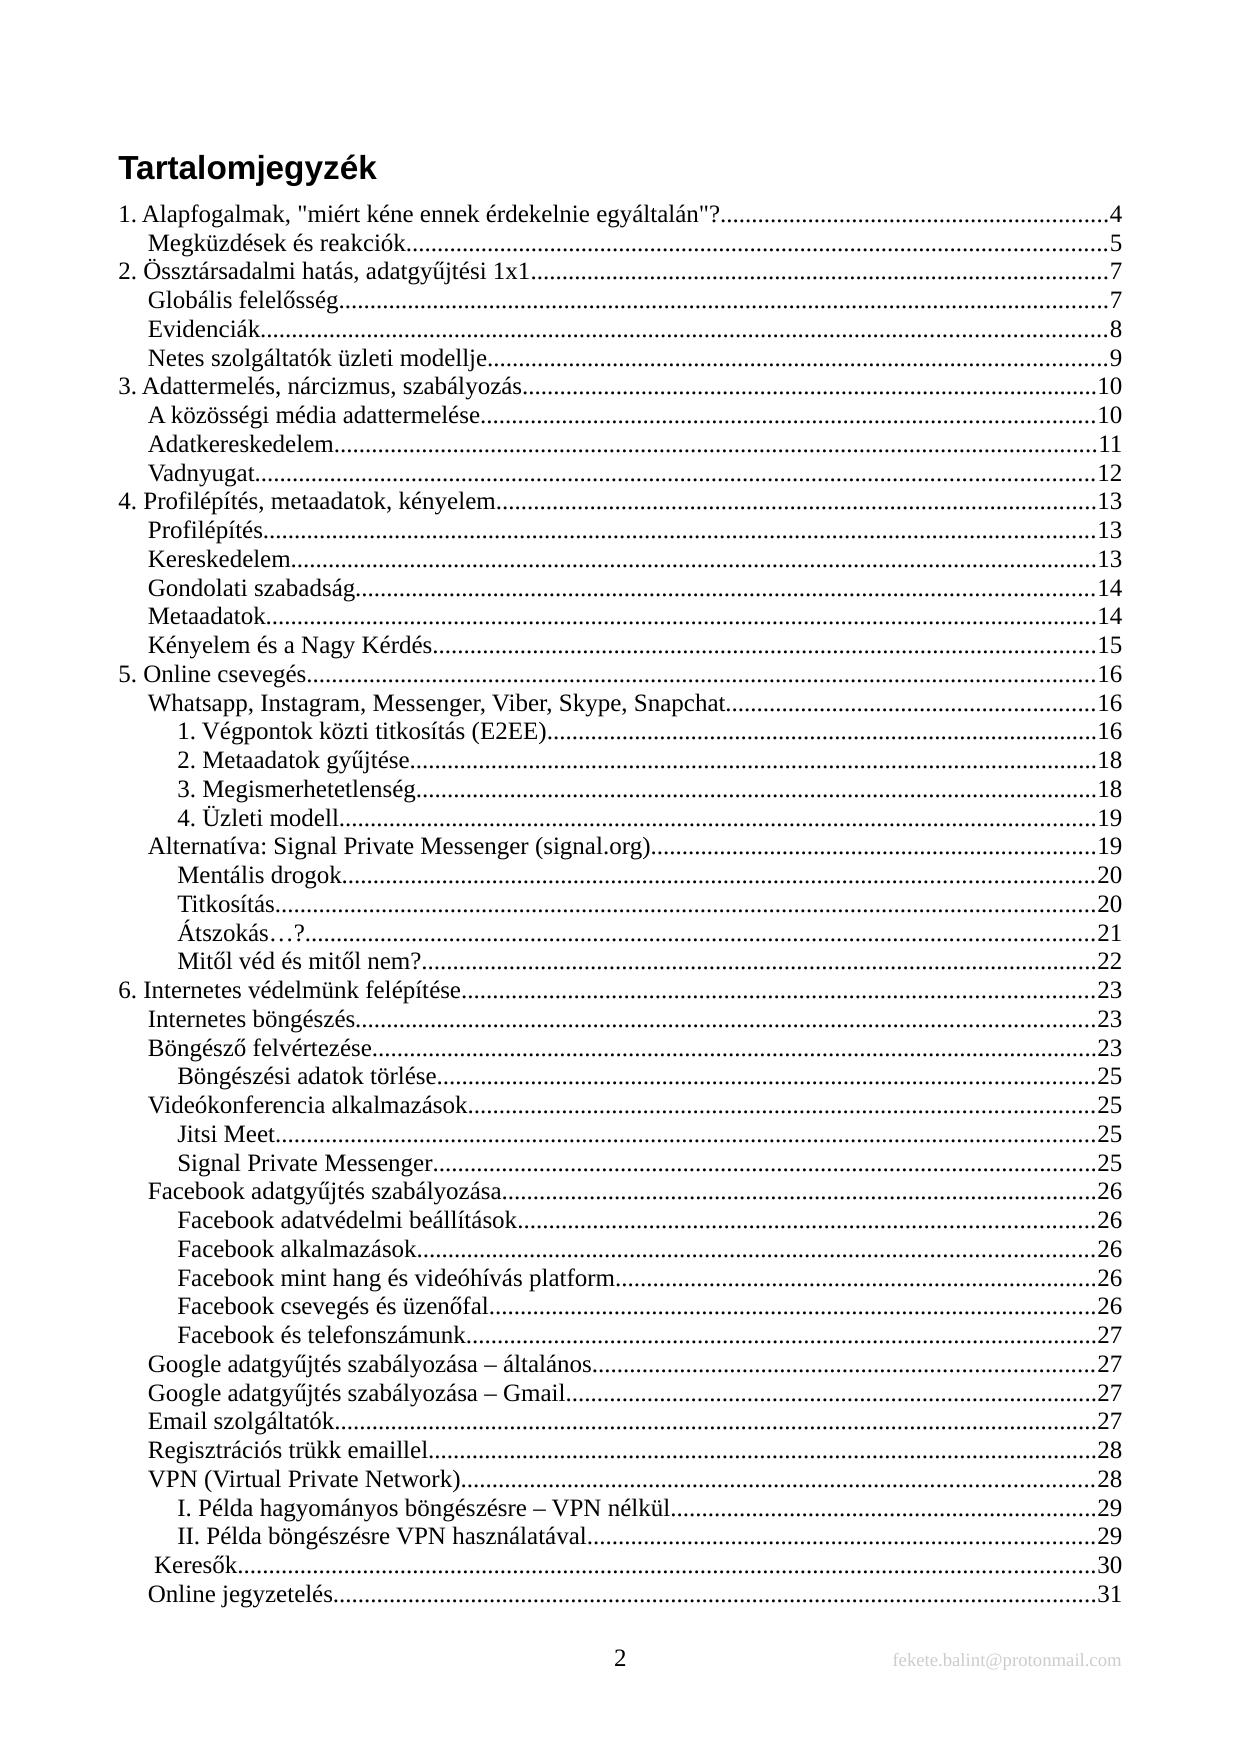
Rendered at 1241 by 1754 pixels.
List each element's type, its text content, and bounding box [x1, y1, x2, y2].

text Mitől véd és mitől nem? 22 [177, 946, 1122, 975]
text Keresők 30 [148, 1550, 1122, 1579]
text 1. Alapfogalmak, "miért kéne ennek érdekelnie egyáltalán"? 4 [118, 199, 1122, 228]
text Facebook csevegés és üzenőfal 26 [177, 1291, 1122, 1320]
text Regisztrációs trükk emaillel 28 [148, 1435, 1122, 1464]
text Internetes böngészés 23 [148, 1004, 1122, 1033]
subtitle Tartalomjegyzék [118, 148, 1122, 186]
text I. Példa hagyományos böngészésre – VPN nélkül 29 [177, 1493, 1122, 1521]
text Adatkereskedelem 11 [148, 429, 1122, 458]
text Google adatgyűjtés szabályozása – Gmail 27 [148, 1378, 1122, 1406]
text Titkosítás 20 [177, 889, 1122, 918]
text 4. Profilépítés, metaadatok, kényelem 13 [118, 486, 1122, 515]
text Metaadatok 14 [148, 601, 1122, 630]
text Vadnyugat 12 [148, 458, 1122, 486]
text 4. Üzleti modell 19 [177, 803, 1122, 831]
text Böngésző felvértezése 23 [148, 1033, 1122, 1061]
text Profilépítés 13 [148, 515, 1122, 544]
text 2. Össztársadalmi hatás, adatgyűjtési 1x1 7 [118, 256, 1122, 285]
text 2. Metaadatok gyűjtése 18 [177, 745, 1122, 774]
text Facebook és telefonszámunk 27 [177, 1320, 1122, 1349]
text 6. Internetes védelmünk felépítése 23 [118, 975, 1122, 1004]
text Alternatíva: Signal Private Messenger (signal.org) 19 [148, 831, 1122, 860]
text Signal Private Messenger 25 [177, 1148, 1122, 1176]
text Átszokás…? 21 [177, 918, 1122, 946]
text VPN (Virtual Private Network) 28 [148, 1464, 1122, 1493]
text Kényelem és a Nagy Kérdés 15 [148, 630, 1122, 659]
text Facebook alkalmazások 26 [177, 1234, 1122, 1263]
text II. Példa böngészésre VPN használatával 29 [177, 1521, 1122, 1550]
text Kereskedelem 13 [148, 544, 1122, 573]
text Jitsi Meet 25 [177, 1119, 1122, 1148]
text 3. Megismerhetetlenség 18 [177, 774, 1122, 803]
text 1. Végpontok közti titkosítás (E2EE) 16 [177, 716, 1122, 745]
text 3. Adattermelés, nárcizmus, szabályozás 10 [118, 371, 1122, 400]
text Globális felelősség 7 [148, 285, 1122, 314]
text Facebook adatvédelmi beállítások 26 [177, 1205, 1122, 1234]
text Gondolati szabadság 14 [148, 573, 1122, 601]
text Mentális drogok 20 [177, 860, 1122, 889]
text Email szolgáltatók 27 [148, 1406, 1122, 1435]
text Megküzdések és reakciók 5 [148, 228, 1122, 256]
text Böngészési adatok törlése 25 [177, 1061, 1122, 1090]
text Online jegyzetelés 31 [148, 1579, 1122, 1608]
text Evidenciák 8 [148, 314, 1122, 343]
text A közösségi média adattermelése 10 [148, 400, 1122, 429]
text Netes szolgáltatók üzleti modellje 9 [148, 343, 1122, 371]
text Whatsapp, Instagram, Messenger, Viber, Skype, Snapchat 16 [148, 688, 1122, 716]
text 5. Online csevegés 16 [118, 659, 1122, 688]
text Facebook mint hang és videóhívás platform 26 [177, 1263, 1122, 1291]
text Facebook adatgyűjtés szabályozása 26 [148, 1176, 1122, 1205]
text Videókonferencia alkalmazások 25 [148, 1090, 1122, 1119]
text Google adatgyűjtés szabályozása – általános 27 [148, 1349, 1122, 1378]
